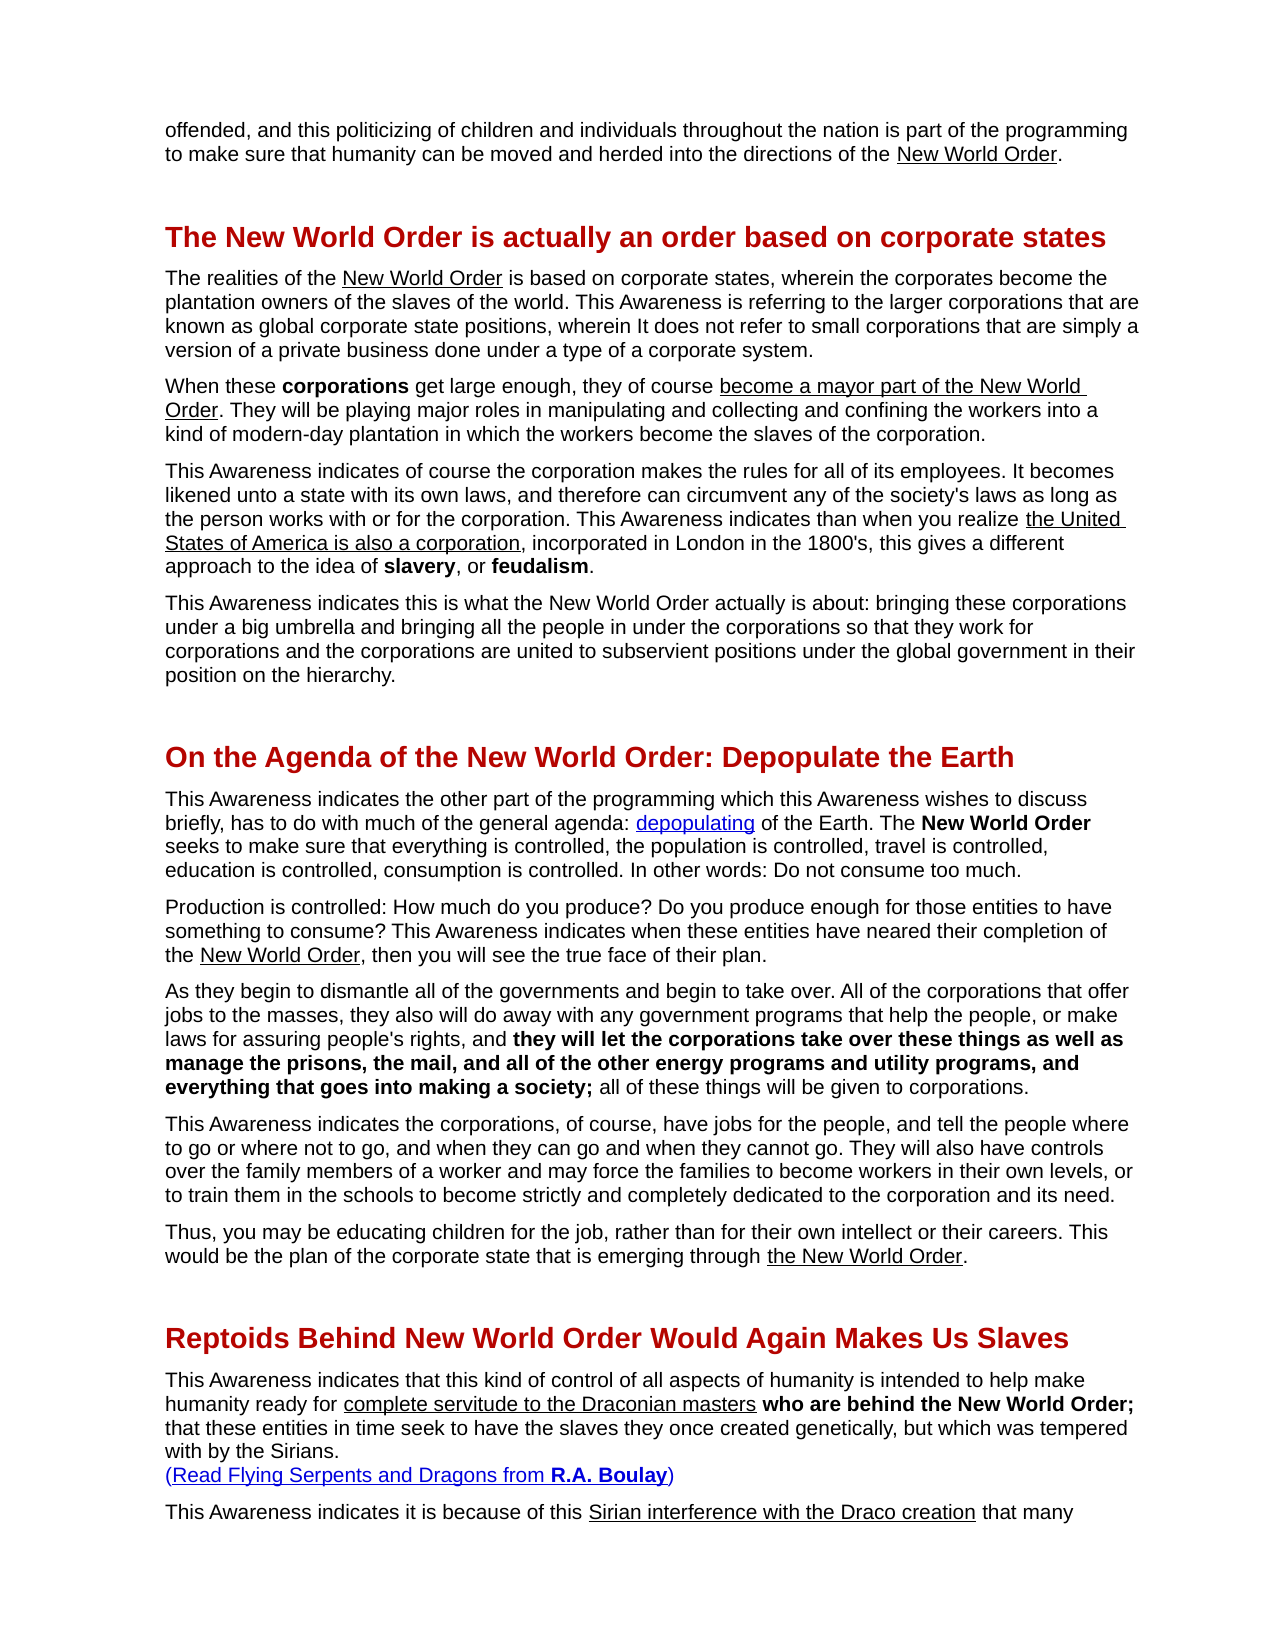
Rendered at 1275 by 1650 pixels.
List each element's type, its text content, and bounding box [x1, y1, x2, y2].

text Production is controlled: How much do you produce? Do you produce enough for those entities to have something to consume? This Awareness indicates when these entities have neared their completion of the New World Order, then you will see the true face of their plan. [165, 895, 1141, 967]
text This Awareness indicates the corporations, of course, have jobs for the people, and tell the people where to go or where not to go, and when they can go and when they cannot go. They will also have controls over the family members of a worker and may force the families to become workers in their own levels, or to train them in the schools to become strictly and completely dedicated to the corporation and its need. [165, 1111, 1141, 1207]
text offended, and this politicizing of children and individuals throughout the nation is part of the programming to make sure that humanity can be moved and herded into the directions of the New World Order. [165, 118, 1141, 166]
text Thus, you may be educating children for the job, rather than for their own intellect or their careers. This would be the plan of the corporate state that is emerging through the New World Order. [165, 1220, 1141, 1268]
text This Awareness indicates the other part of the programming which this Awareness wishes to discuss briefly, has to do with much of the general agenda: depopulating of the Earth. The New World Order seeks to make sure that everything is controlled, the population is controlled, travel is controlled, education is controlled, consumption is controlled. In other words: Do not consume too much. [165, 786, 1141, 882]
text On the Agenda of the New World Order: Depopulate the Earth [165, 740, 1141, 774]
text This Awareness indicates it is because of this Sirian interference with the Draco creation that many [165, 1500, 1141, 1524]
text When these corporations get large enough, they of course become a mayor part of the New World Order. They will be playing major roles in manipulating and collecting and confining the workers into a kind of modern-day plantation in which the workers become the slaves of the corporation. [165, 374, 1141, 446]
text The realities of the New World Order is based on corporate states, wherein the corporates become the plantation owners of the slaves of the world. This Awareness is referring to the larger corporations that are known as global corporate state positions, wherein It does not refer to small corporations that are simply a version of a private business done under a type of a corporate system. [165, 266, 1141, 362]
text As they begin to dismantle all of the governments and begin to take over. All of the corporations that offer jobs to the masses, they also will do away with any government programs that help the people, or make laws for assuring people's rights, and they will let the corporations take over these things as well as manage the prisons, the mail, and all of the other energy programs and utility programs, and everything that goes into making a society; all of these things will be given to corporations. [165, 979, 1141, 1099]
text The New World Order is actually an order based on corporate states [165, 220, 1141, 253]
text This Awareness indicates that this kind of control of all aspects of humanity is intended to help make humanity ready for complete servitude to the Draconian masters who are behind the New World Order; that these entities in time seek to have the slaves they once created genetically, but which was tempered with by the Sirians. (Read Flying Serpents and Dragons from R.A. Boulay) [165, 1367, 1141, 1487]
text This Awareness indicates this is what the New World Order actually is about: bringing these corporations under a big umbrella and bringing all the people in under the corporations so that they work for corporations and the corporations are united to subservient positions under the global government in their position on the hierarchy. [165, 591, 1141, 687]
text Reptoids Behind New World Order Would Again Makes Us Slaves [165, 1321, 1141, 1355]
text This Awareness indicates of course the corporation makes the rules for all of its employees. It becomes likened unto a state with its own laws, and therefore can circumvent any of the society's laws as long as the person works with or for the corporation. This Awareness indicates than when you realize the United States of America is also a corporation, incorporated in London in the 1800's, this gives a different approach to the idea of slavery, or feudalism. [165, 458, 1141, 578]
